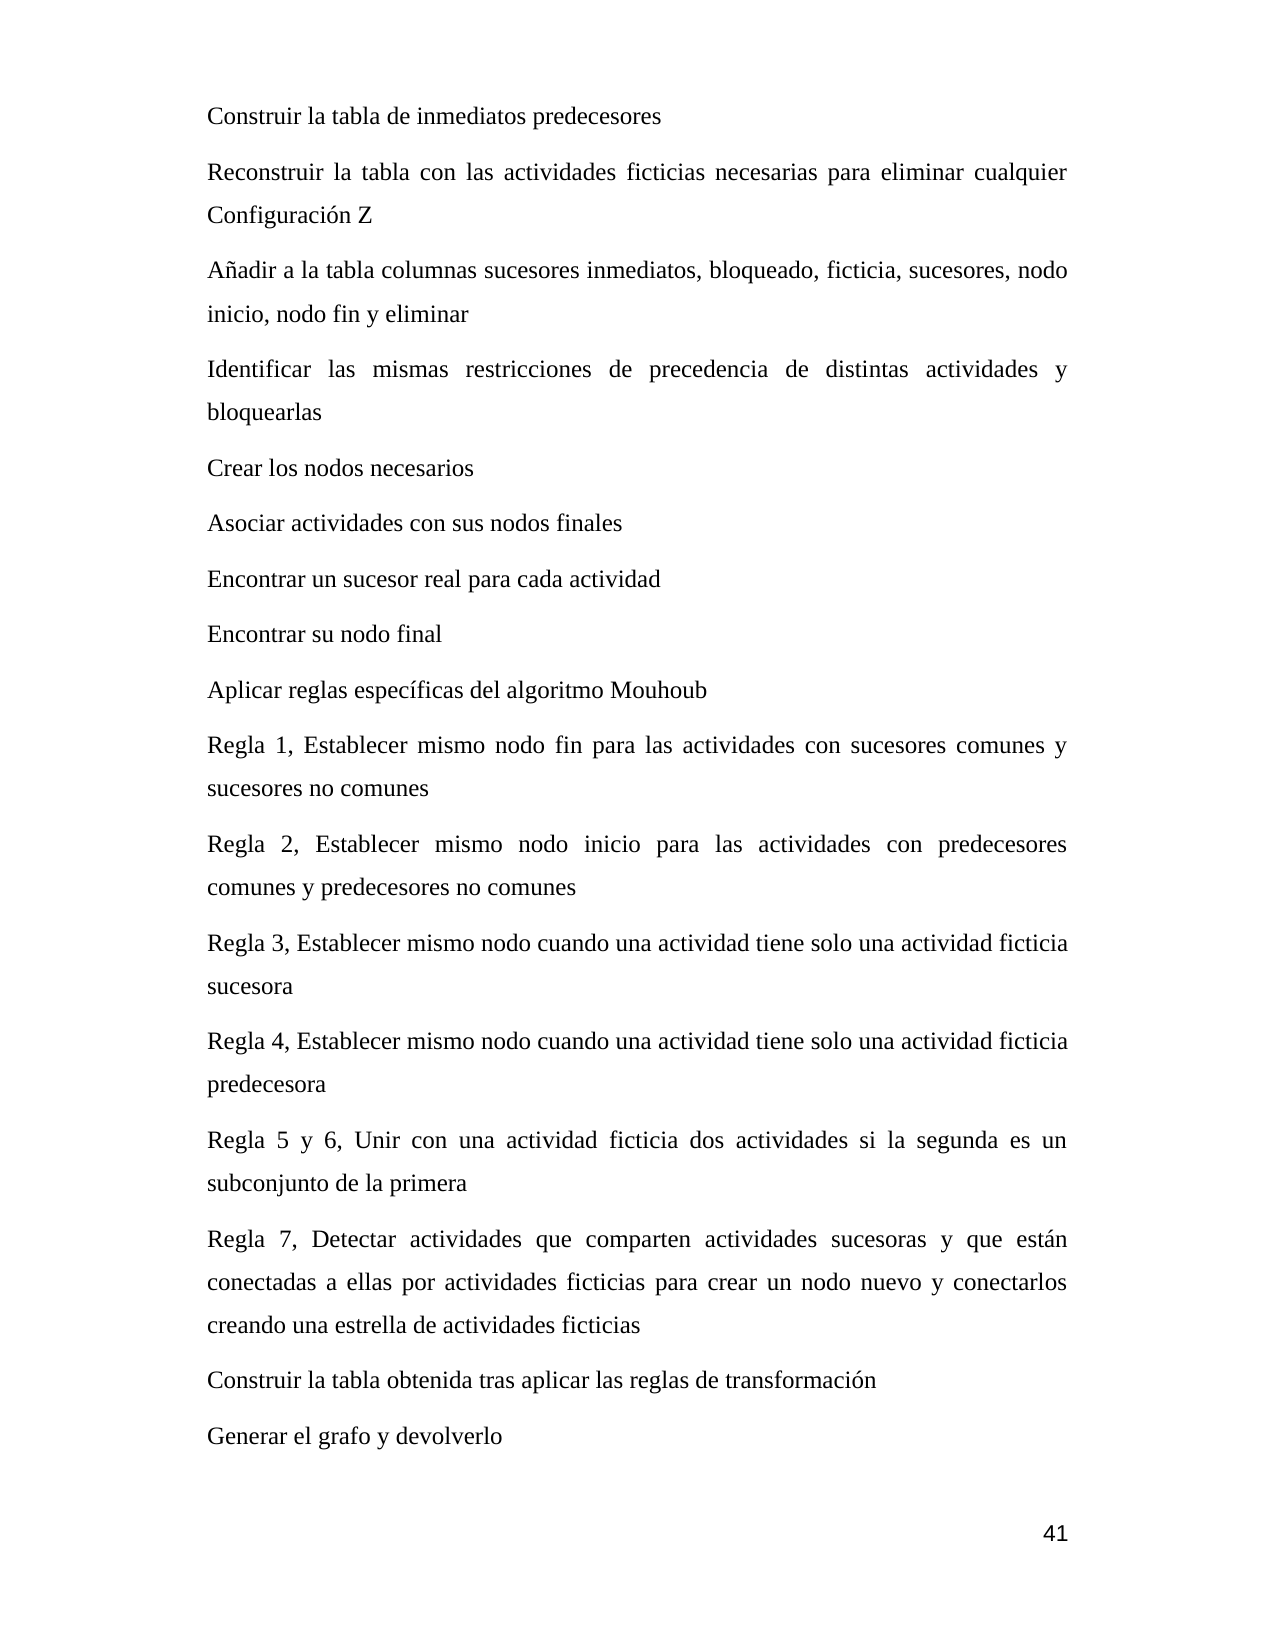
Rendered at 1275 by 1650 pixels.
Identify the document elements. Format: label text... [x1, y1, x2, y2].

text Construir la tabla de inmediatos predecesores [207, 101, 1068, 130]
text Reconstruir la tabla con las actividades ficticias necesarias para eliminar cualquier Configuración Z [207, 157, 1068, 229]
text Construir la tabla obtenida tras aplicar las reglas de transformación [207, 1365, 1068, 1394]
text Encontrar su nodo final [207, 619, 1068, 648]
text Regla 5 y 6, Unir con una actividad ficticia dos actividades si la segunda es un subconjunto de la primera [207, 1125, 1068, 1197]
text Regla 2, Establecer mismo nodo inicio para las actividades con predecesores comunes y predecesores no comunes [207, 829, 1068, 901]
text Regla 4, Establecer mismo nodo cuando una actividad tiene solo una actividad ficticia predecesora [207, 1026, 1068, 1098]
text Crear los nodos necesarios [207, 453, 1068, 482]
text Regla 3, Establecer mismo nodo cuando una actividad tiene solo una actividad ficticia sucesora [207, 928, 1068, 999]
text Regla 1, Establecer mismo nodo fin para las actividades con sucesores comunes y sucesores no comunes [207, 730, 1068, 802]
text Identificar las mismas restricciones de precedencia de distintas actividades y bloquearlas [207, 354, 1068, 426]
text Aplicar reglas específicas del algoritmo Mouhoub [207, 675, 1068, 704]
text Regla 7, Detectar actividades que comparten actividades sucesoras y que están conectadas a ellas por actividades ficticias para crear un nodo nuevo y conectarlos creando una estrella de actividades ficticias [207, 1224, 1068, 1339]
text Encontrar un sucesor real para cada actividad [207, 564, 1068, 593]
text Añadir a la tabla columnas sucesores inmediatos, bloqueado, ficticia, sucesores, nodo inicio, nodo fin y eliminar [207, 256, 1068, 327]
text Generar el grafo y devolverlo [207, 1421, 1068, 1450]
text Asociar actividades con sus nodos finales [207, 508, 1068, 537]
